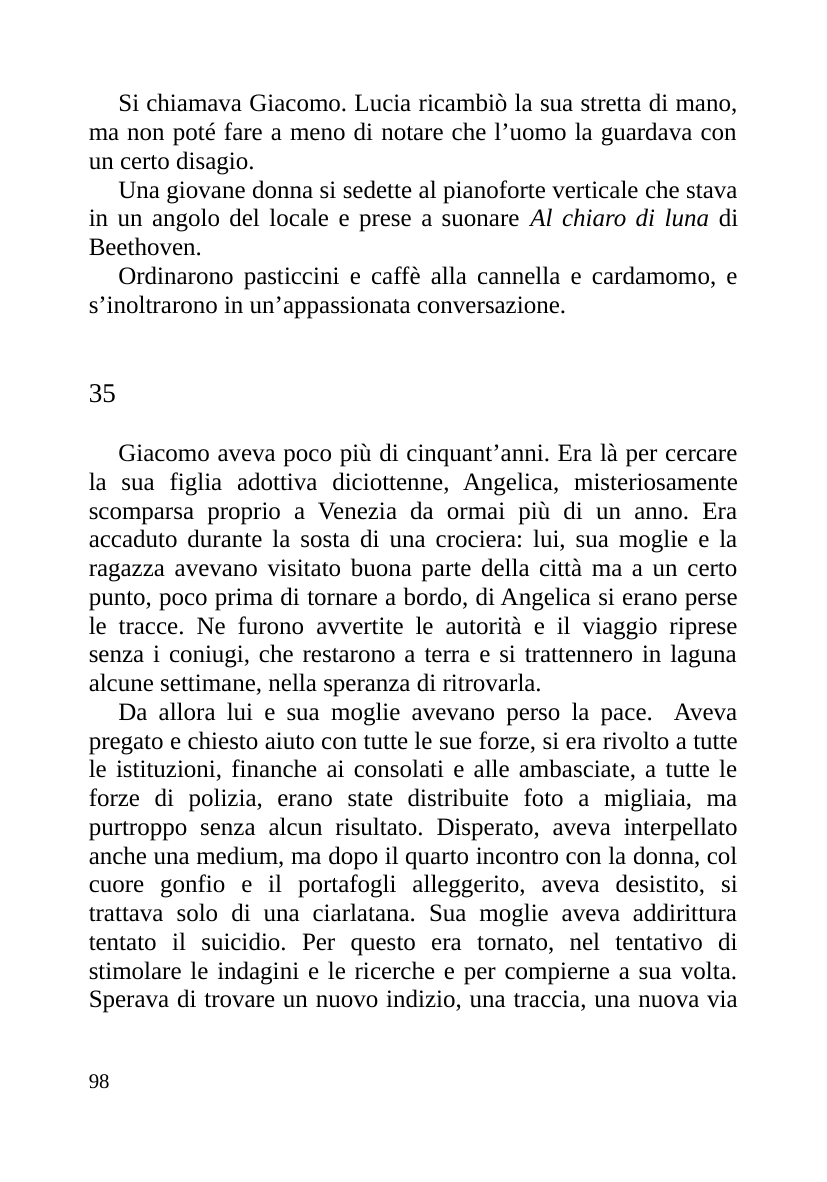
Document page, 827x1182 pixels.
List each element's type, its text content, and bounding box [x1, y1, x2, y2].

text Da allora lui e sua moglie avevano perso la pace. Aveva pregato e chiesto aiuto con tutte le sue forze, si era rivolto a tutte le istituzioni, finanche ai consolati e alle ambasciate, a tutte le forze di polizia, erano state distribuite foto a migliaia, ma purtroppo senza alcun risultato. Disperato, aveva interpellato anche una medium, ma dopo il quarto incontro con la donna, col cuore gonfio e il portafogli alleggerito, aveva desistito, si trattava solo di una ciarlatana. Sua moglie aveva addirittura tentato il suicidio. Per questo era tornato, nel tentativo di stimolare le indagini e le ricerche e per compierne a sua volta. Sperava di trovare un nuovo indizio, una traccia, una nuova via [88, 697, 738, 1013]
text Si chiamava Giacomo. Lucia ricambiò la sua stretta di mano, ma non poté fare a meno di notare che l’uomo la guardava con un certo disagio. [88, 88, 738, 175]
text Una giovane donna si sedette al pianoforte verticale che stava in un angolo del locale e prese a suonare Al chiaro di luna di Beethoven. [88, 175, 738, 261]
text Ordinarono pasticcini e caffè alla cannella e cardamomo, e s’inoltrarono in un’appassionata conversazione. [88, 261, 738, 318]
subtitle 35 [88, 378, 738, 409]
text Giacomo aveva poco più di cinquant’anni. Era là per cercare la sua figlia adottiva diciottenne, Angelica, misteriosamente scomparsa proprio a Venezia da ormai più di un anno. Era accaduto durante la sosta di una crociera: lui, sua moglie e la ragazza avevano visitato buona parte della città ma a un certo punto, poco prima di tornare a bordo, di Angelica si erano perse le tracce. Ne furono avvertite le autorità e il viaggio riprese senza i coniugi, che restarono a terra e si trattennero in laguna alcune settimane, nella speranza di ritrovarla. [88, 438, 738, 697]
